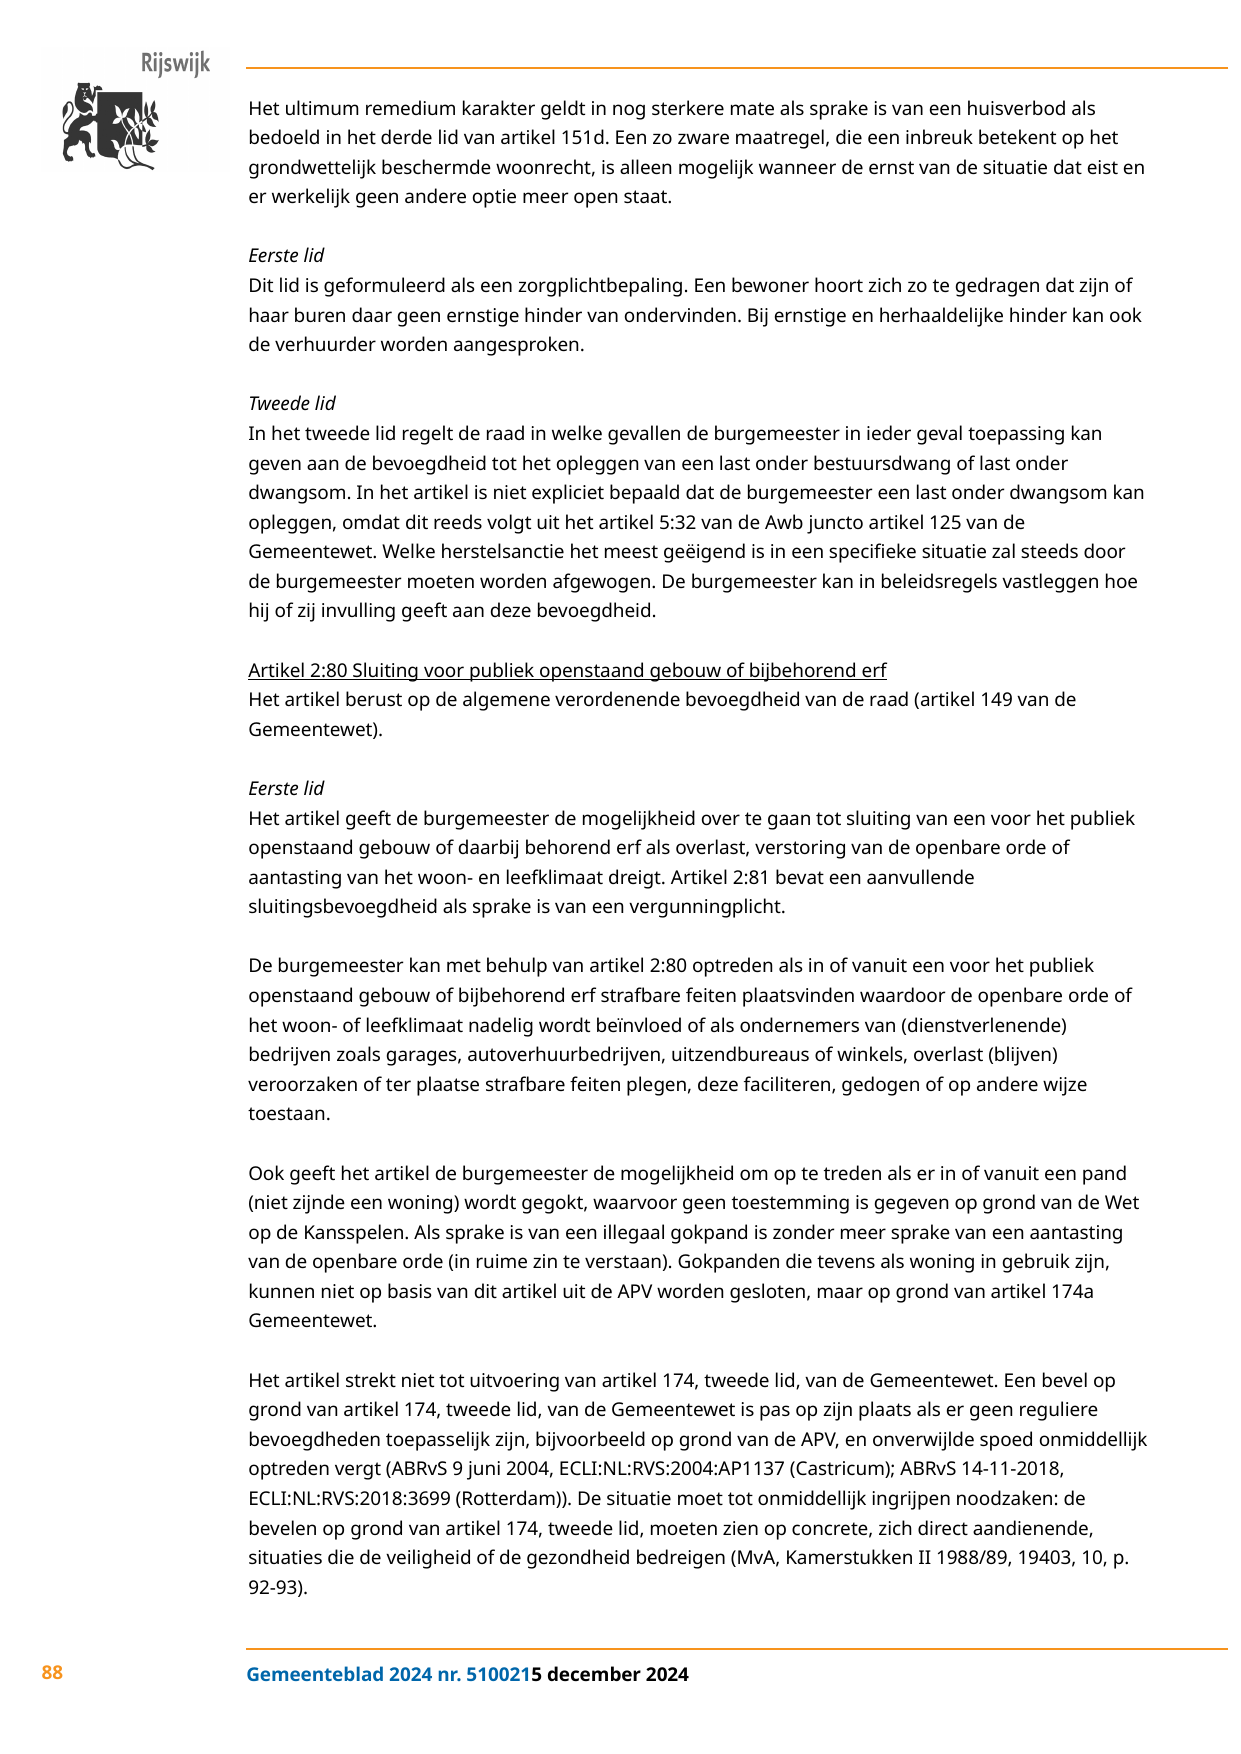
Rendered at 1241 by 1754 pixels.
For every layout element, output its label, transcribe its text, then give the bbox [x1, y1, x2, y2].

text Ook geeft het artikel de burgemeester de mogelijkheid om op te treden als er in of vanuit een pand (niet zijnde een woning) wordt gegokt, waarvoor geen toestemming is gegeven op grond van de Wet op de Kansspelen. Als sprake is van een illegaal gokpand is zonder meer sprake van een aantasting van de openbare orde (in ruime zin te verstaan). Gokpanden die tevens als woning in gebruik zijn, kunnen niet op basis van dit artikel uit de APV worden gesloten, maar op grond van artikel 174a Gemeentewet. [248, 1160, 1152, 1333]
text De burgemeester kan met behulp van artikel 2:80 optreden als in of vanuit een voor het publiek openstaand gebouw of bijbehorend erf strafbare feiten plaatsvinden waardoor de openbare orde of het woon- of leefklimaat nadelig wordt beïnvloed of als ondernemers van (dienstverlenende) bedrijven zoals garages, autoverhuurbedrijven, uitzendbureaus of winkels, overlast (blijven) veroorzaken of ter plaatse strafbare feiten plegen, deze faciliteren, gedogen of op andere wijze toestaan. [248, 953, 1152, 1126]
picture [41, 47, 231, 172]
text Eerste lid [248, 775, 1152, 801]
text Artikel 2:80 Sluiting voor publiek openstaand gebouw of bijbehorend erf [248, 657, 1152, 683]
text Eerste lid [248, 243, 1152, 268]
text Het ultimum remedium karakter geldt in nog sterkere mate als sprake is van een huisverbod als bedoeld in het derde lid van artikel 151d. Een zo zware maatregel, die een inbreuk betekent op het grondwettelijk beschermde woonrecht, is alleen mogelijk wanneer de ernst van de situatie dat eist en er werkelijk geen andere optie meer open staat. [248, 95, 1152, 209]
text Het artikel strekt niet tot uitvoering van artikel 174, tweede lid, van de Gemeentewet. Een bevel op grond van artikel 174, tweede lid, van de Gemeentewet is pas op zijn plaats als er geen reguliere bevoegdheden toepasselijk zijn, bijvoorbeeld op grond van de APV, en onverwijlde spoed onmiddellijk optreden vergt (ABRvS 9 juni 2004, ECLI:NL:RVS:2004:AP1137 (Castricum); ABRvS 14-11-2018, ECLI:NL:RVS:2018:3699 (Rotterdam)). De situatie moet tot onmiddellijk ingrijpen noodzaken: de bevelen op grond van artikel 174, tweede lid, moeten zien op concrete, zich direct aandienende, situaties die de veiligheid of de gezondheid bedreigen (MvA, Kamerstukken II 1988/89, 19403, 10, p. 92-93). [248, 1367, 1152, 1600]
text In het tweede lid regelt de raad in welke gevallen de burgemeester in ieder geval toepassing kan geven aan de bevoegdheid tot het opleggen van een last onder bestuursdwang of last onder dwangsom. In het artikel is niet expliciet bepaald dat de burgemeester een last onder dwangsom kan opleggen, omdat dit reeds volgt uit het artikel 5:32 van de Awb juncto artikel 125 van de Gemeentewet. Welke herstelsanctie het meest geëigend is in een specifieke situatie zal steeds door de burgemeester moeten worden afgewogen. De burgemeester kan in beleidsregels vastleggen hoe hij of zij invulling geeft aan deze bevoegdheid. [248, 420, 1152, 623]
text Het artikel geeft de burgemeester de mogelijkheid over te gaan tot sluiting van een voor het publiek openstaand gebouw of daarbij behorend erf als overlast, verstoring van de openbare orde of aantasting van het woon- en leefklimaat dreigt. Artikel 2:81 bevat een aanvullende sluitingsbevoegdheid als sprake is van een vergunningplicht. [248, 805, 1152, 919]
text Dit lid is geformuleerd als een zorgplichtbepaling. Een bewoner hoort zich zo te gedragen dat zijn of haar buren daar geen ernstige hinder van ondervinden. Bij ernstige en herhaaldelijke hinder kan ook de verhuurder worden aangesproken. [248, 272, 1152, 357]
text Tweede lid [248, 391, 1152, 416]
text Het artikel berust op de algemene verordenende bevoegdheid van de raad (artikel 149 van de Gemeentewet). [248, 686, 1152, 742]
